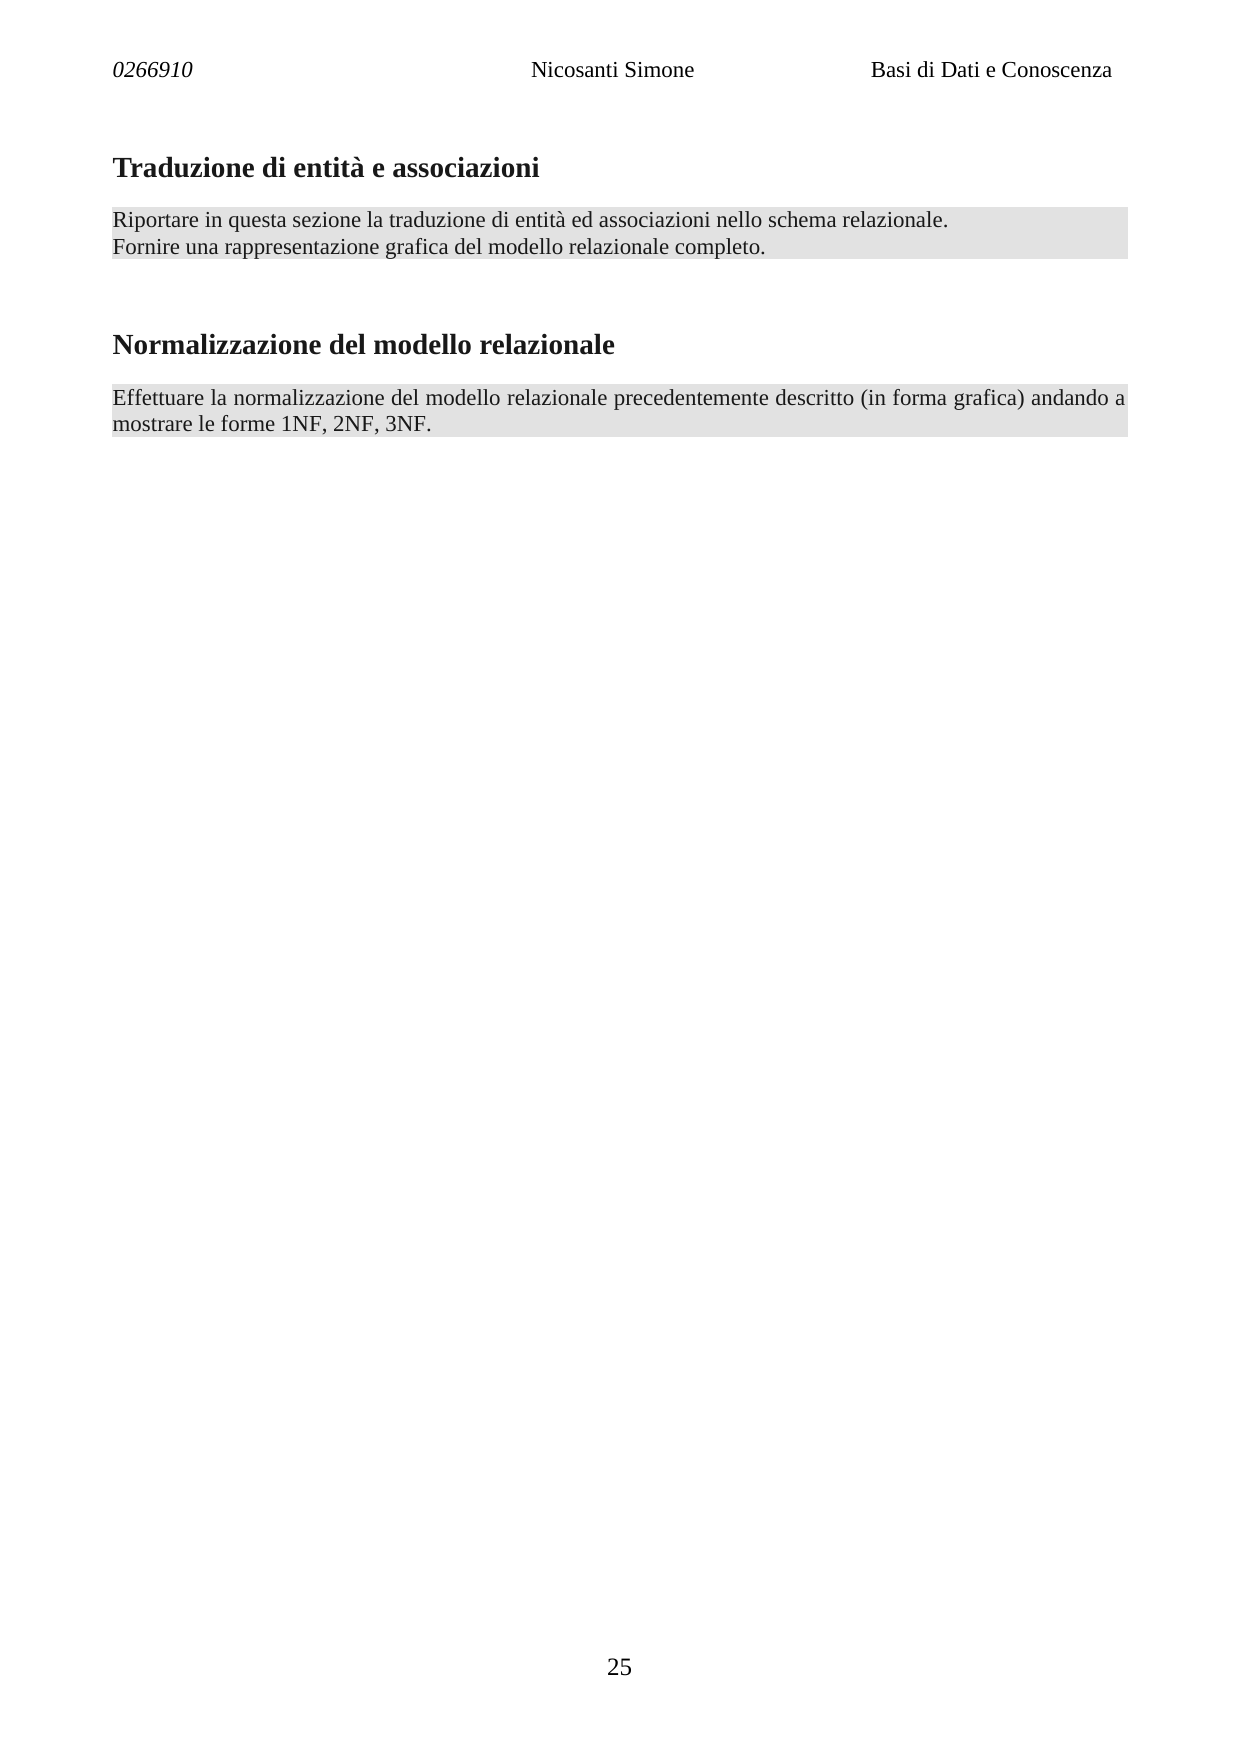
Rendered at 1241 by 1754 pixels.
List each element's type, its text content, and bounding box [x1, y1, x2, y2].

text Riportare in questa sezione la traduzione di entità ed associazioni nello schema relazionale. [112, 207, 1128, 233]
text Fornire una rappresentazione grafica del modello relazionale completo. [112, 233, 1128, 259]
subtitle Normalizzazione del modello relazionale [112, 327, 1128, 361]
subtitle Traduzione di entità e associazioni [112, 150, 1128, 183]
text Effettuare la normalizzazione del modello relazionale precedentemente descritto (in forma grafica) andando a mostrare le forme 1NF, 2NF, 3NF. [112, 384, 1128, 437]
